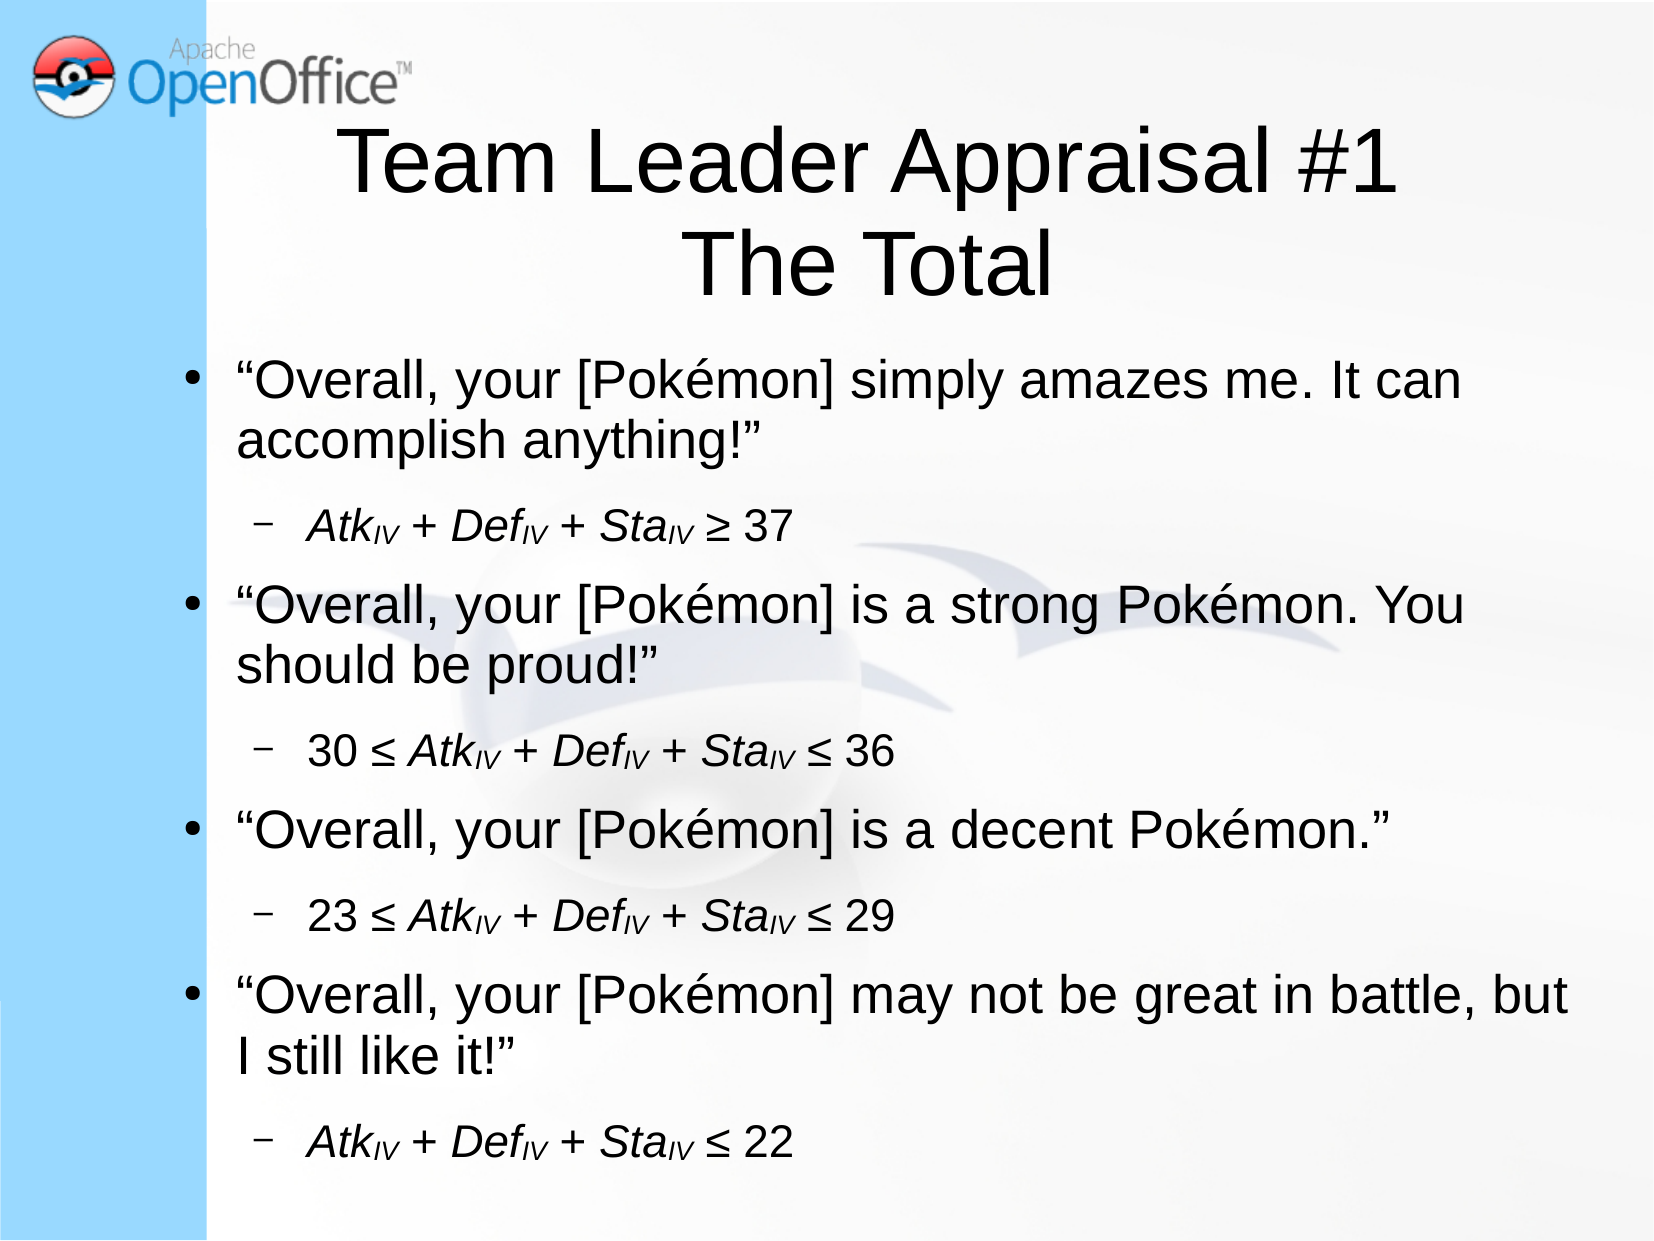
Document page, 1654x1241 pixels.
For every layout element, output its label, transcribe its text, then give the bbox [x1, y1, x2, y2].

list “Overall, your [Pokémon] simply amazes me. It can accomplish anything!” AtkIV + DefIV + StaIV ≥ 37 “Overall, your [Pokémon] is a strong Pokémon. You should be proud!” 30 ≤ AtkIV + DefIV + StaIV ≤ 36 “Overall, your [Pokémon] is a decent Pokémon.” 23 ≤ AtkIV + DefIV + StaIV ≤ 29 “Overall, your [Pokémon] may not be great in battle, but I still like it!” AtkIV + DefIV + StaIV ≤ 22 [165, 349, 1571, 1228]
title Team Leader Appraisal #1 The Total [165, 108, 1571, 316]
picture [31, 2, 1654, 1241]
